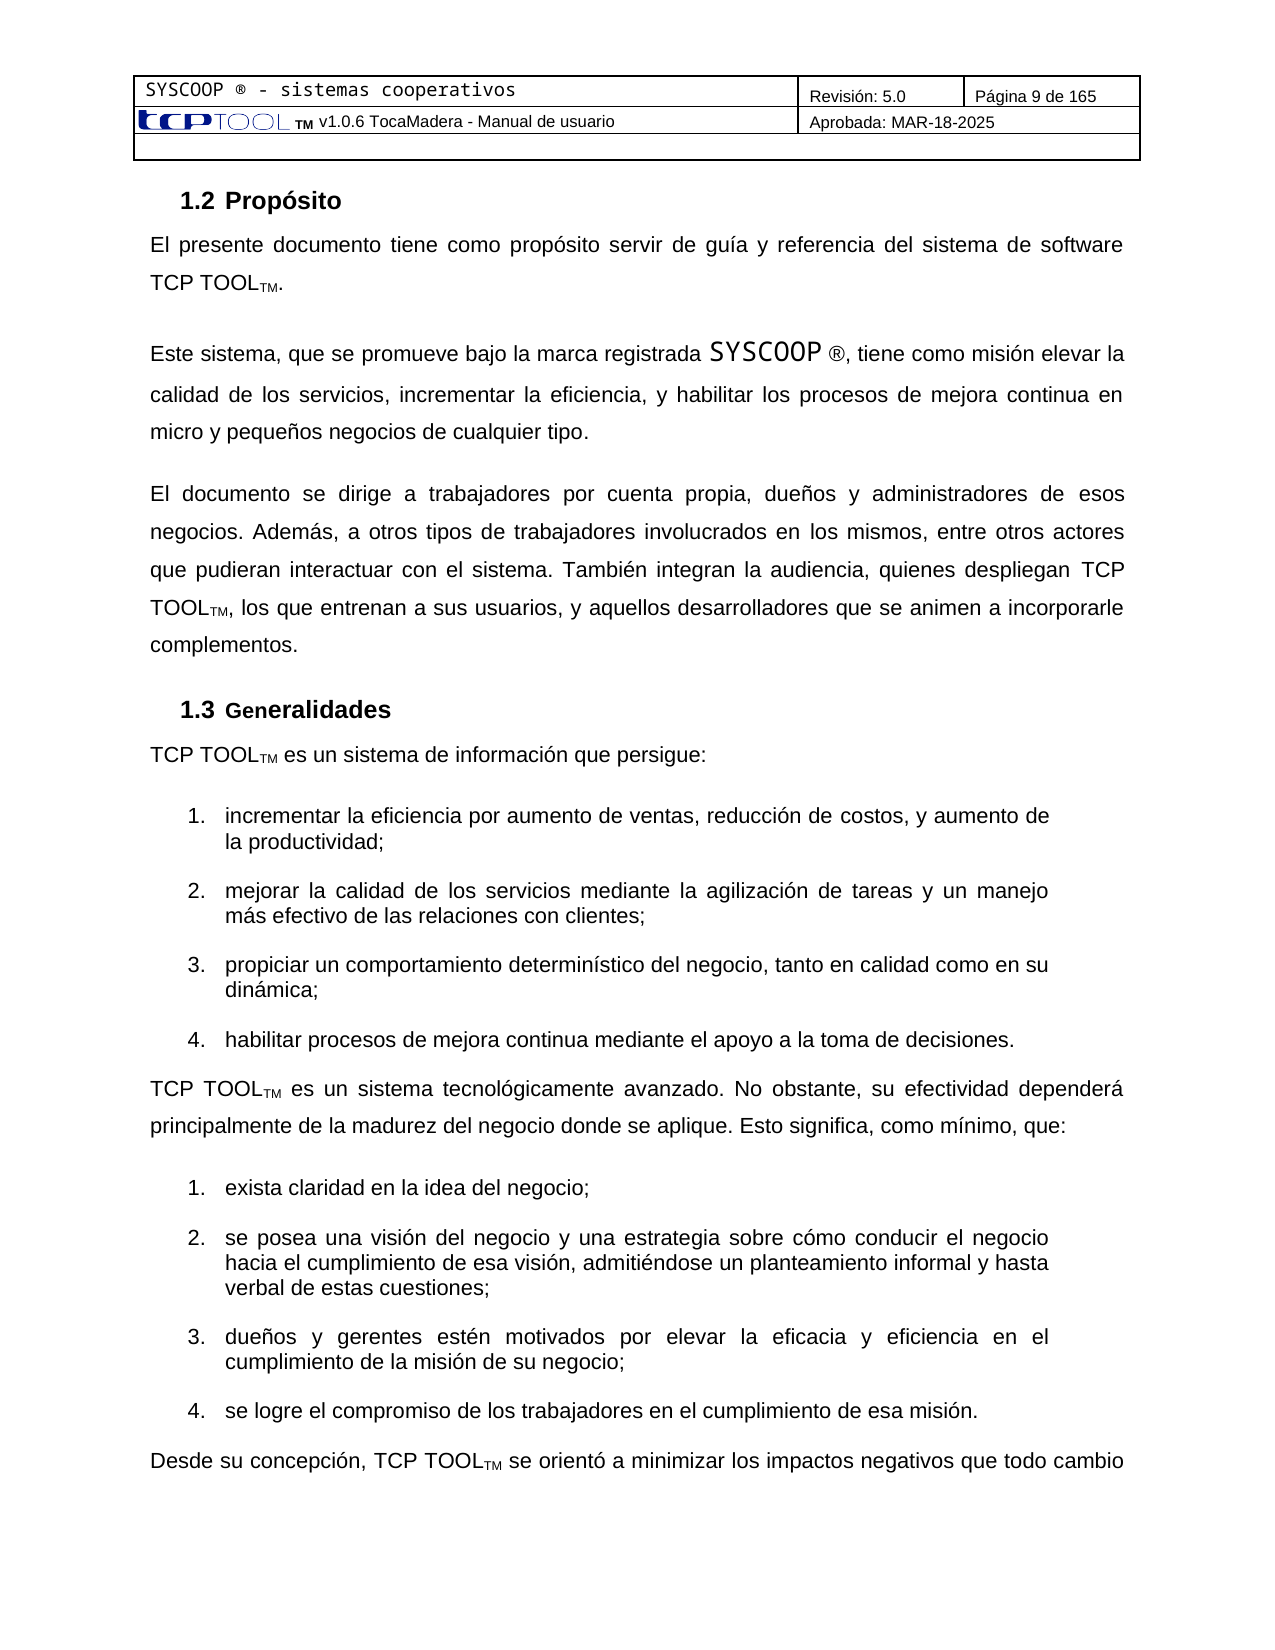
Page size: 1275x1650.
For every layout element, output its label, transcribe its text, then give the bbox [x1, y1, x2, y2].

list incrementar la eficiencia por aumento de ventas, reducción de costos, y aumento de la productividad; [187, 803, 1050, 854]
text TCP TOOLTM es un sistema tecnológicamente avanzado. No obstante, su efectividad dependerá principalmente de la madurez del negocio donde se aplique. Esto significa, como mínimo, que: [150, 1076, 1125, 1139]
subtitle Propósito [180, 186, 1125, 214]
list dueños y gerentes estén motivados por elevar la eficacia y eficiencia en el cumplimiento de la misión de su negocio; [187, 1324, 1050, 1374]
list habilitar procesos de mejora continua mediante el apoyo a la toma de decisiones. [187, 1026, 1050, 1052]
text Desde su concepción, TCP TOOLTM se orientó a minimizar los impactos negativos que todo cambio [150, 1447, 1125, 1473]
text El presente documento tiene como propósito servir de guía y referencia del sistema de software TCP TOOLTM. [150, 232, 1125, 295]
list propiciar un comportamiento determinístico del negocio, tanto en calidad como en su dinámica; [187, 952, 1050, 1002]
list se logre el compromiso de los trabajadores en el cumplimiento de esa misión. [187, 1398, 1050, 1423]
text El documento se dirige a trabajadores por cuenta propia, dueños y administradores de esos negocios. Además, a otros tipos de trabajadores involucrados en los mismos, entre otros actores que pudieran interactuar con el sistema. También integran la audiencia, quienes despliegan TCP TOOLTM, los que entrenan a sus usuarios, y aquellos desarrolladores que se animen a incorporarle complementos. [150, 481, 1125, 657]
list mejorar la calidad de los servicios mediante la agilización de tareas y un manejo más efectivo de las relaciones con clientes; [187, 878, 1050, 928]
list exista claridad en la idea del negocio; [187, 1175, 1050, 1200]
subtitle Generalidades [180, 694, 1125, 723]
text TCP TOOLTM es un sistema de información que persigue: [150, 742, 1125, 767]
text Este sistema, que se promueve bajo la marca registrada SYSCOOP ®, tiene como misión elevar la calidad de los servicios, incrementar la eficiencia, y habilitar los procesos de mejora continua en micro y pequeños negocios de cualquier tipo. [150, 332, 1125, 444]
list se posea una visión del negocio y una estrategia sobre cómo conducir el negocio hacia el cumplimiento de esa visión, admitiéndose un planteamiento informal y hasta verbal de estas cuestiones; [187, 1224, 1050, 1300]
picture [138, 110, 290, 130]
